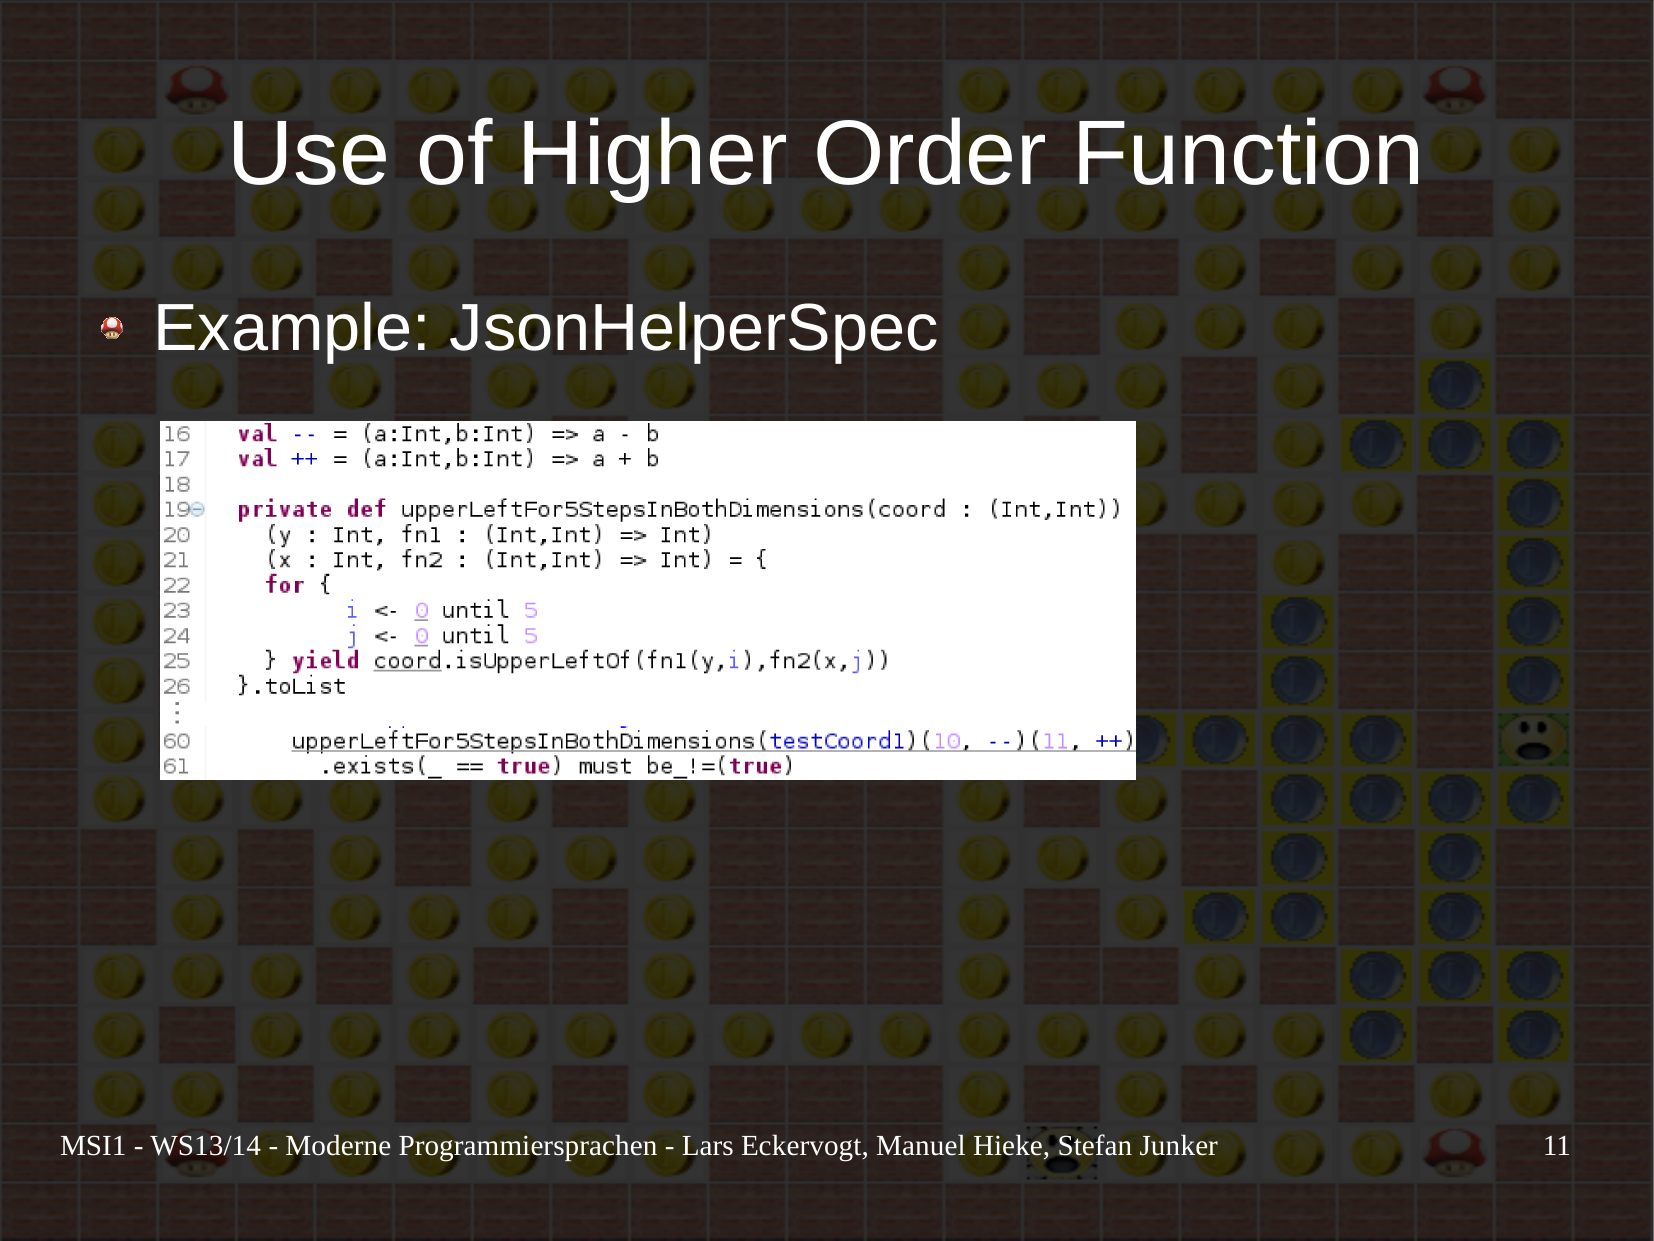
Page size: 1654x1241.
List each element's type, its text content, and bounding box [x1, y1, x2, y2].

picture [0, 0, 1654, 1241]
title Use of Higher Order Function [82, 49, 1571, 257]
list Example: JsonHelperSpec [82, 290, 1571, 1010]
